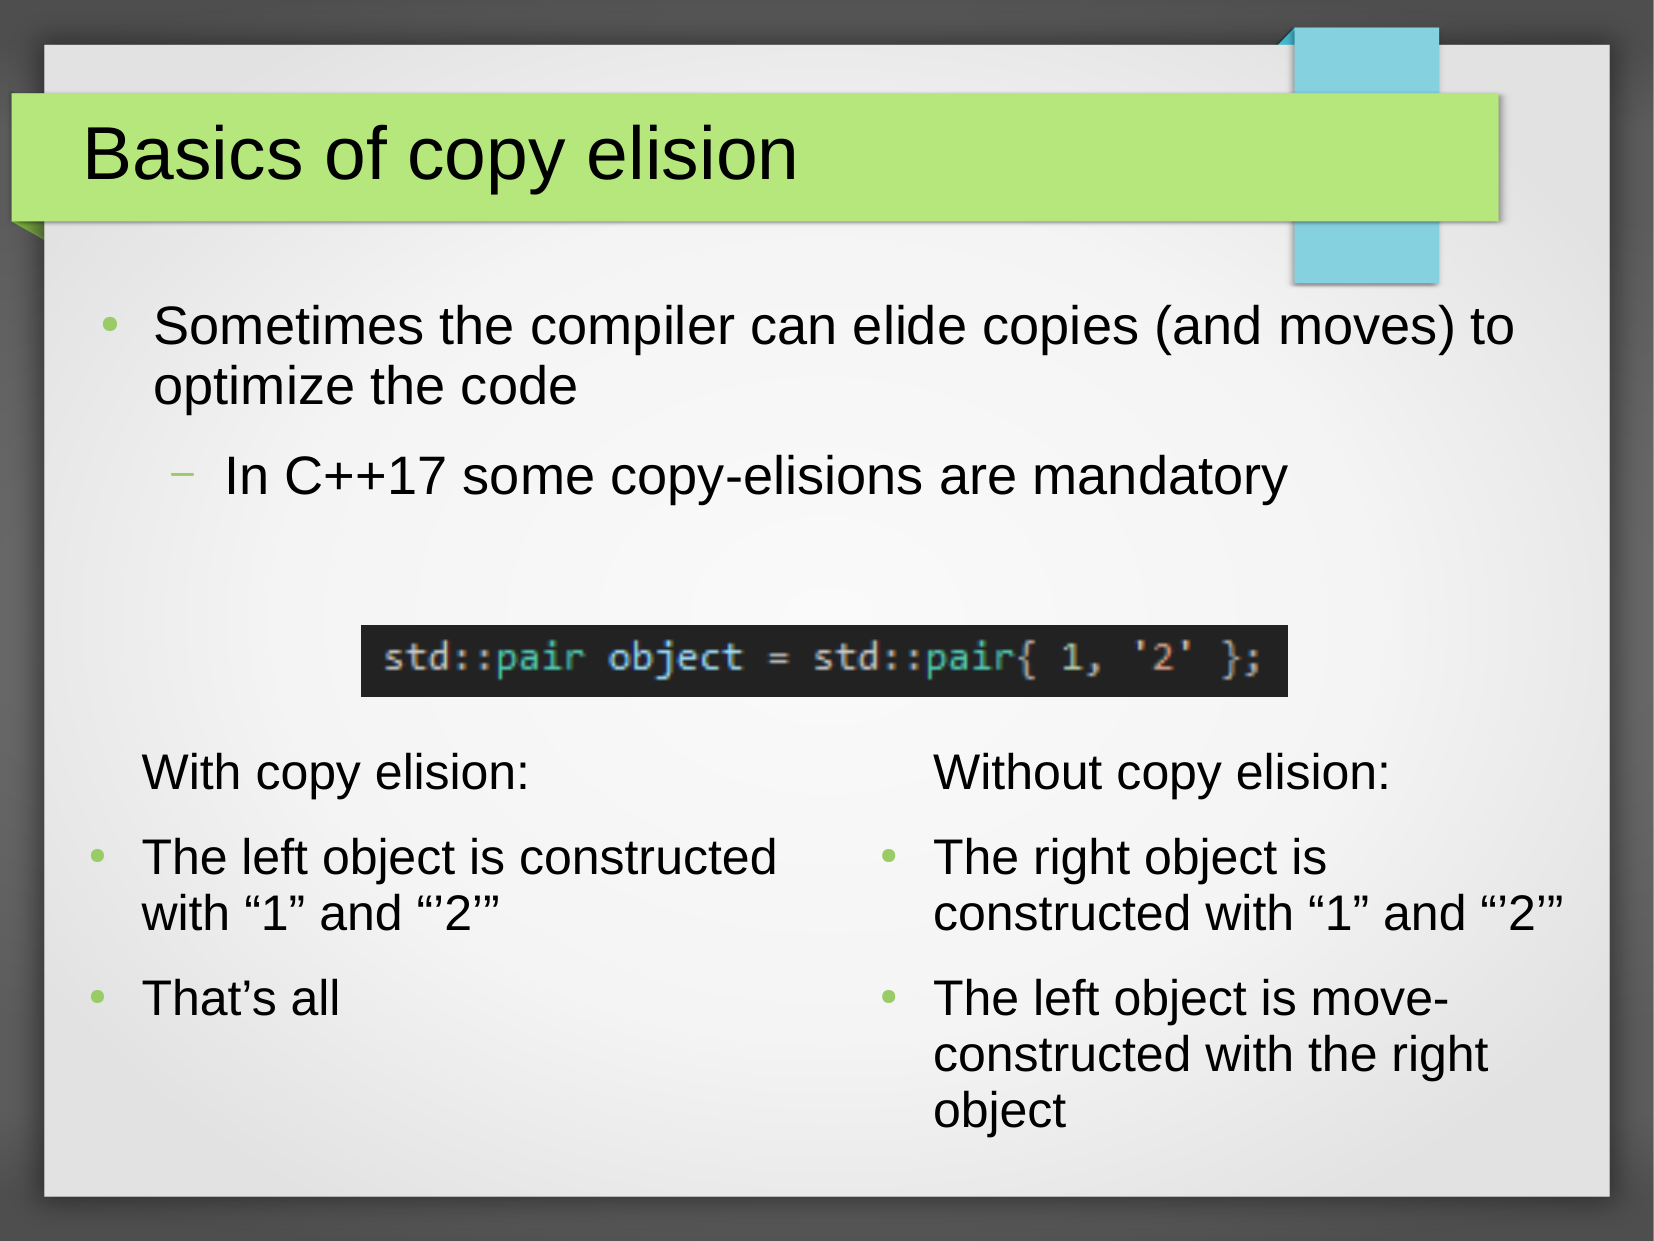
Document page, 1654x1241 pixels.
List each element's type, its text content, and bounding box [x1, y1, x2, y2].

picture [0, 0, 1654, 1241]
list With copy elision: The left object is constructed with “1” and “’2’” That’s all [70, 744, 792, 1170]
title Basics of copy elision [82, 94, 1264, 213]
list Sometimes the compiler can elide copies (and moves) to optimize the code In C++17 some copy-elisions are mandatory [82, 295, 1571, 520]
list Without copy elision: The right object is constructed with “1” and “’2’” The left object is move-constructed with the right object [862, 744, 1583, 1146]
